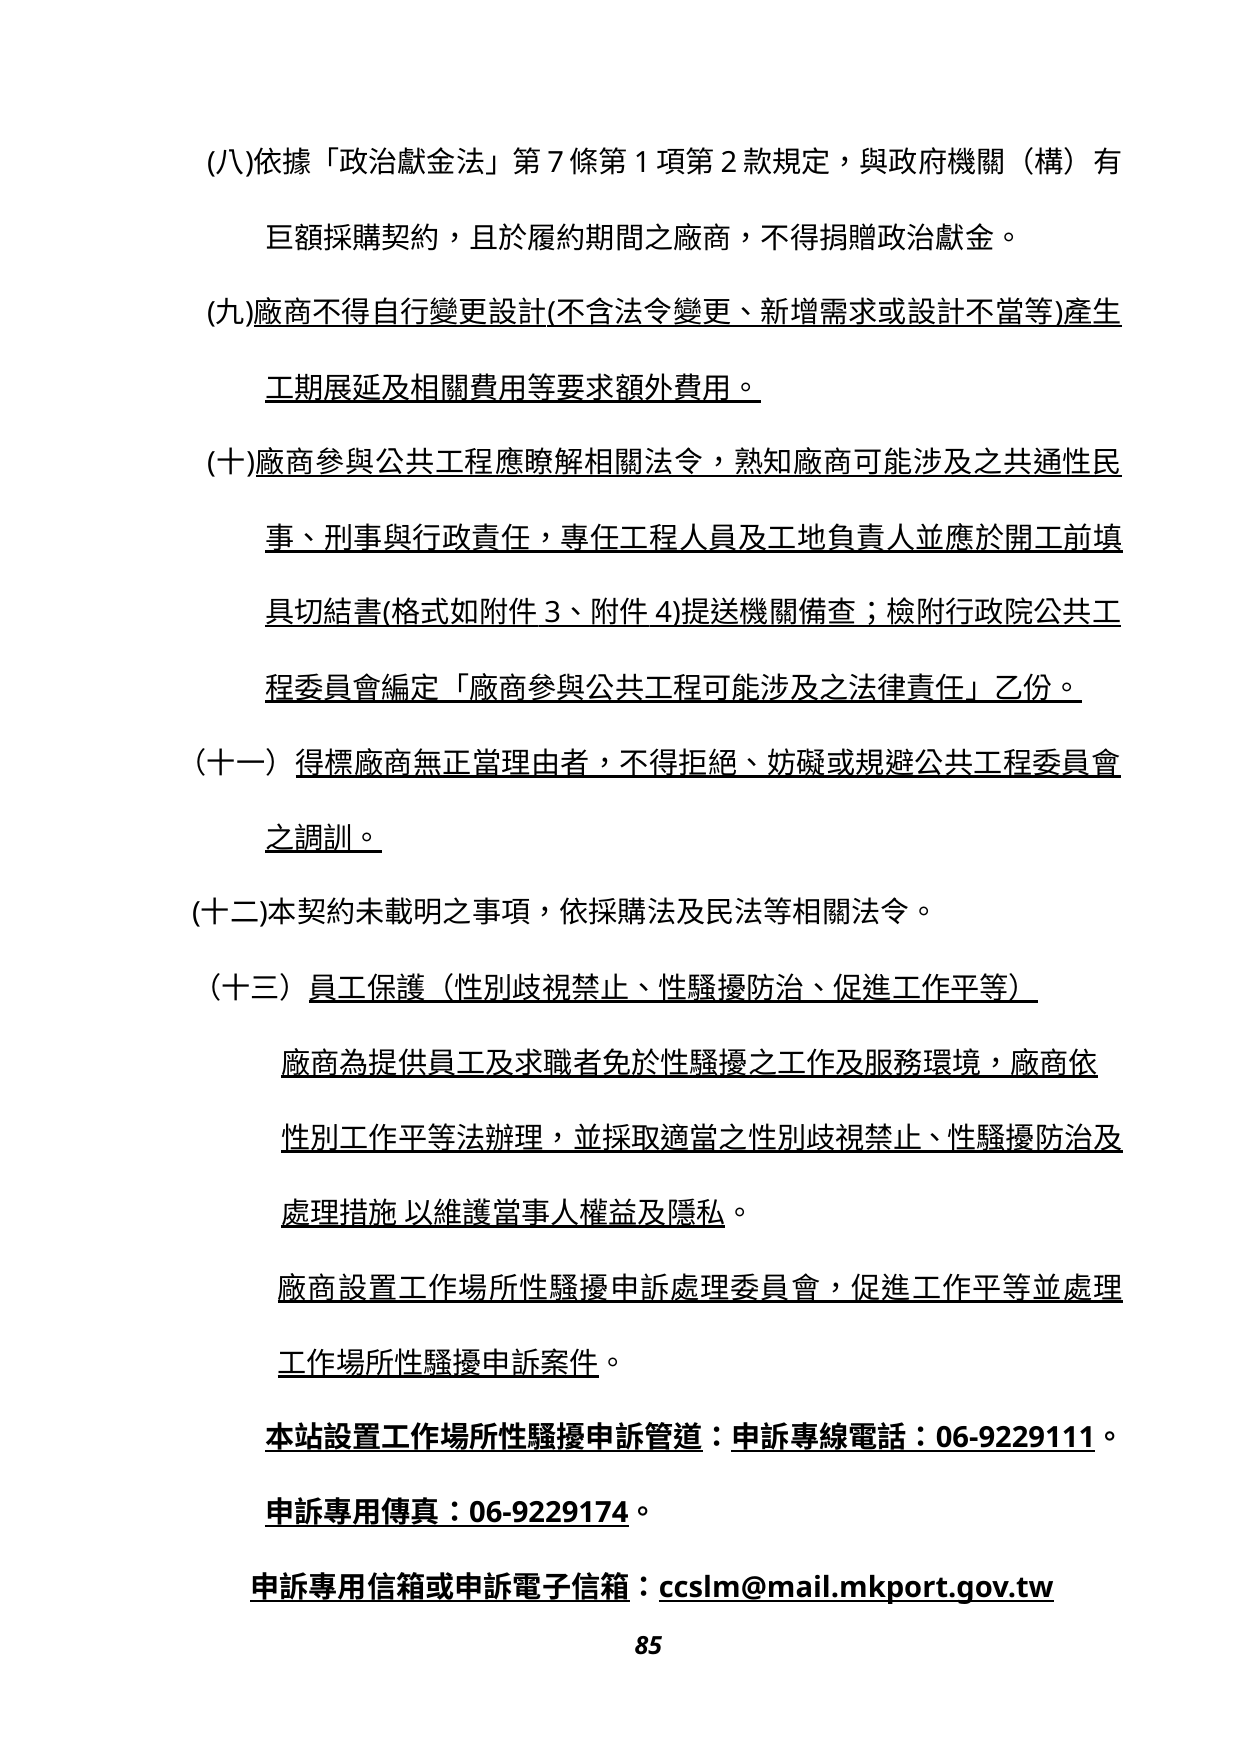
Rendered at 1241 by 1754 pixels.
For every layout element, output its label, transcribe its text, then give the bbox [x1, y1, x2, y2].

text （十一）得標廠商無正當理由者，不得拒絕、妨礙或規避公共工程委員會之調訓。 [177, 723, 1122, 873]
text (九)廠商不得自行變更設計(不含法令變更、新增需求或設計不當等)產生工期展延及相關費用等要求額外費用。 [207, 273, 1122, 423]
text 申訴專用傳真：06-9229174。 [177, 1473, 1122, 1548]
text (十二)本契約未載明之事項，依採購法及民法等相關法令。 [177, 873, 1122, 948]
text 申訴專用信箱或申訴電子信箱：ccslm@mail.mkport.gov.tw [177, 1548, 1122, 1623]
text 廠商設置工作場所性騷擾申訴處理委員會，促進工作平等並處理 [277, 1248, 1122, 1300]
text 工作場所性騷擾申訴案件。 [277, 1301, 1122, 1398]
text (十)廠商參與公共工程應瞭解相關法令，熟知廠商可能涉及之共通性民事、刑事與行政責任，專任工程人員及工地負責人並應於開工前填具切結書(格式如附件3、附件4)提送機關備查；檢附行政院公共工程委員會編定「廠商參與公共工程可能涉及之法律責任」乙份。 [207, 423, 1122, 723]
text (八)依據「政治獻金法」第7條第1項第2款規定，與政府機關（構）有巨額採購契約，且於履約期間之廠商，不得捐贈政治獻金。 [207, 123, 1122, 273]
text 處理措施 以維護當事人權益及隱私。 [281, 1153, 1122, 1248]
text 本站設置工作場所性騷擾申訴管道：申訴專線電話：06-9229111。 [177, 1398, 1122, 1473]
text （十三）員工保護（性別歧視禁止、性騷擾防治、促進工作平等） [177, 948, 1122, 1023]
text 廠商為提供員工及求職者免於性騷擾之工作及服務環境，廠商依性別工作平等法辦理，並採取適當之性別歧視禁止、性騷擾防治及 [281, 1023, 1122, 1150]
